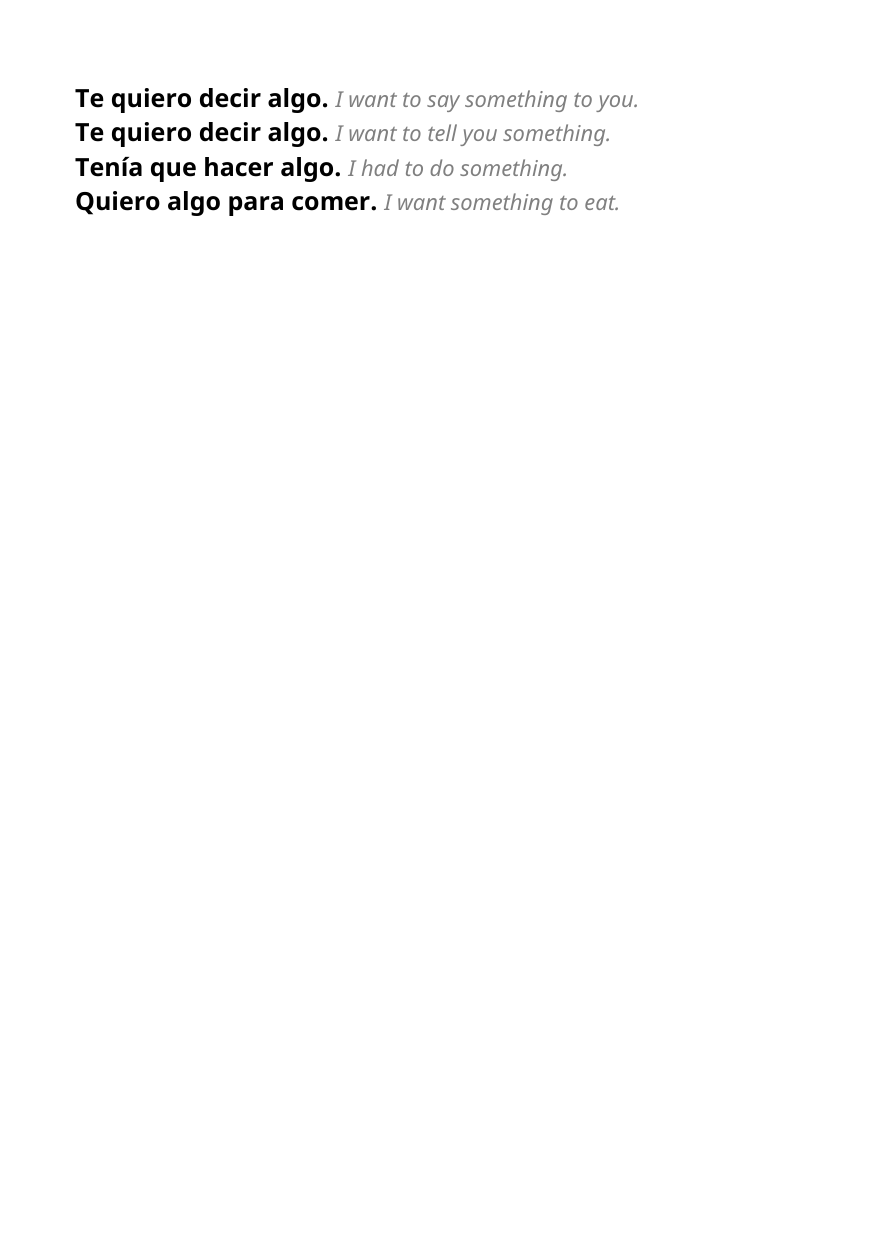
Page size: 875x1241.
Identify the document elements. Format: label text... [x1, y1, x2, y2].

text Te quiero decir algo. I want to say something to you. [75, 81, 799, 115]
text Tenía que hacer algo. I had to do something. [75, 149, 799, 183]
text Te quiero decir algo. I want to tell you something. [75, 115, 799, 149]
text Quiero algo para comer. I want something to eat. [75, 183, 799, 217]
